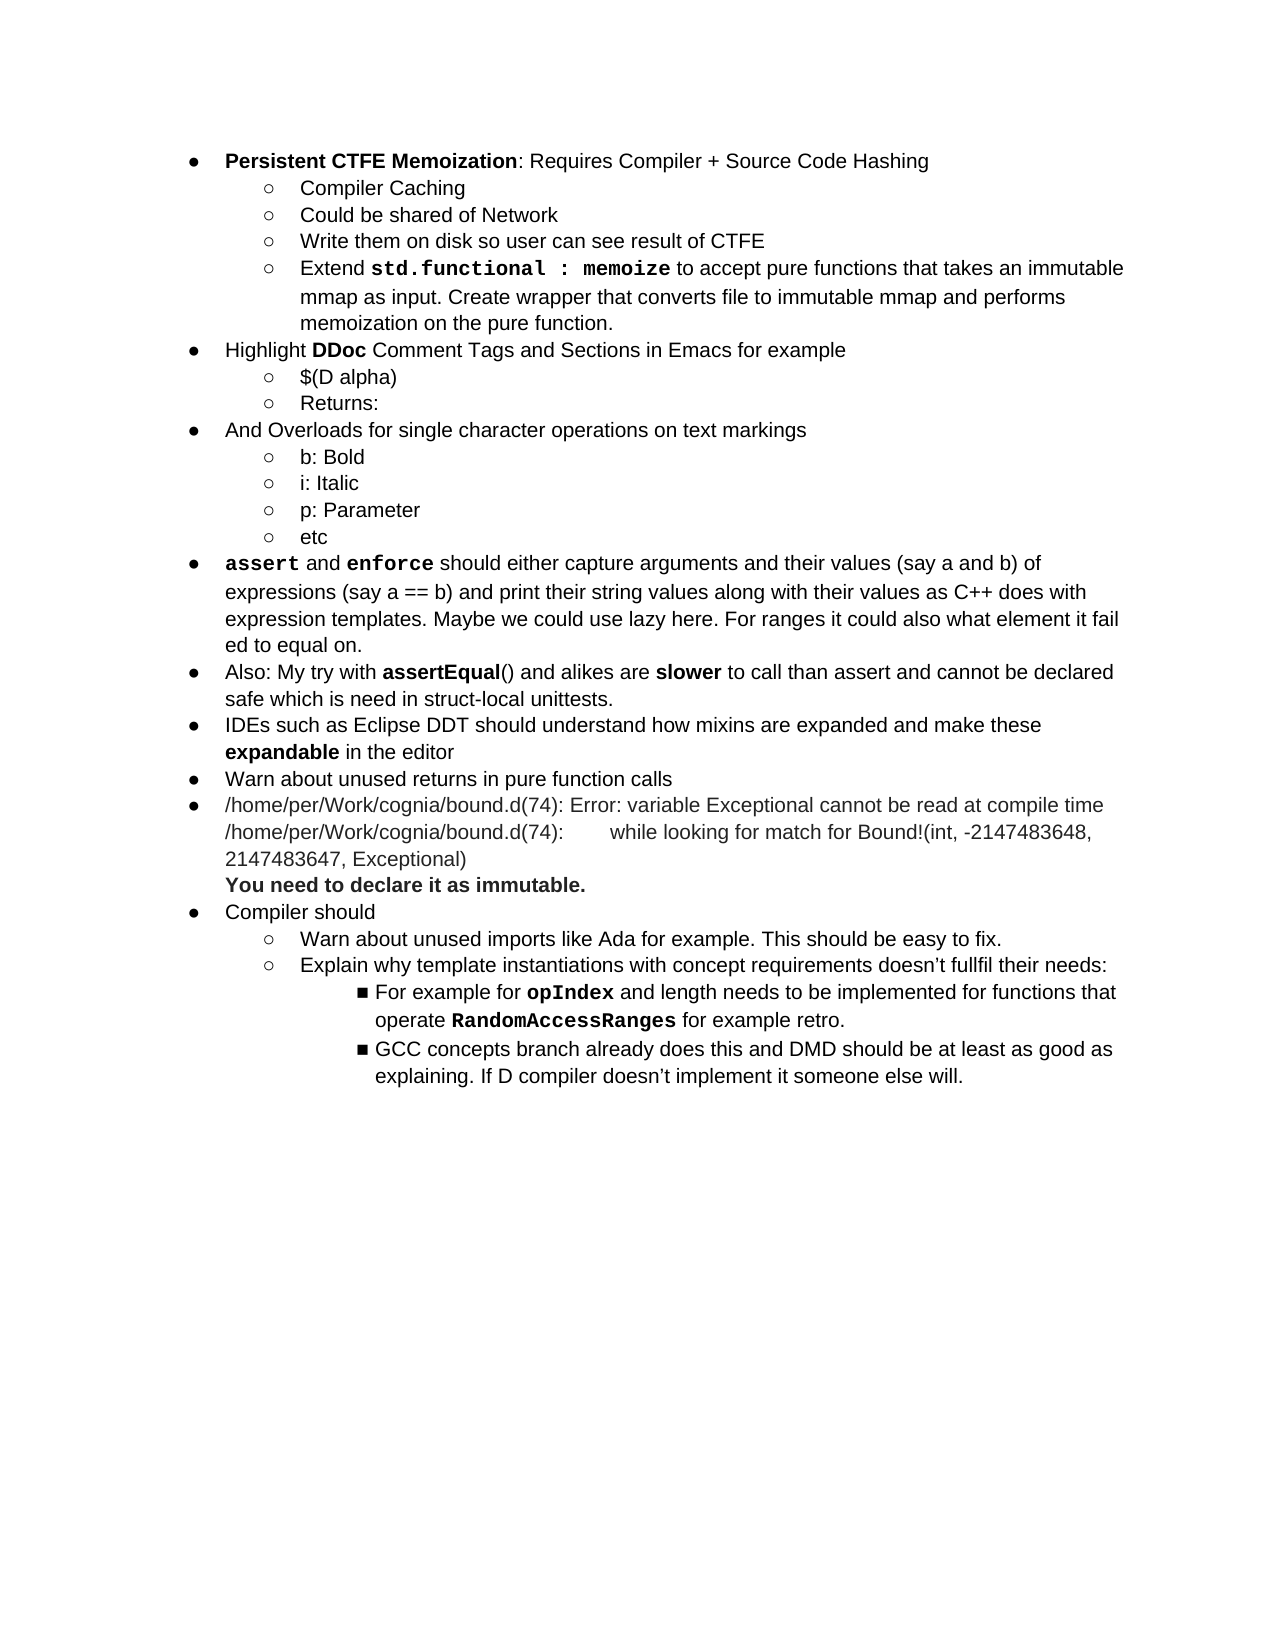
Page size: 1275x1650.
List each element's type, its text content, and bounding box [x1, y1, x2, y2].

list Compiler Caching [262, 177, 1125, 200]
list Also: My try with assertEqual() and alikes are slower to call than assert and cannot be declared safe which is need in struct-local unittests. [187, 660, 1125, 710]
list Warn about unused returns in pure function calls [187, 767, 1125, 790]
list b: Bold [262, 445, 1125, 468]
list i: Italic [262, 472, 1125, 495]
list Highlight DDoc Comment Tags and Sections in Emacs for example [187, 338, 1125, 362]
list Could be shared of Network [262, 203, 1125, 227]
list And Overloads for single character operations on text markings [187, 418, 1125, 442]
list GCC concepts branch already does this and DMD should be at least as good as explaining. If D compiler doesn’t implement it someone else will. [356, 1038, 1125, 1088]
list Extend std.functional : memoize to accept pure functions that takes an immutable mmap as input. Create wrapper that converts file to immutable mmap and performs memoization on the pure function. [262, 257, 1125, 335]
list IDEs such as Eclipse DDT should understand how mixins are expanded and make these expandable in the editor [187, 714, 1125, 764]
list Persistent CTFE Memoization: Requires Compiler + Source Code Hashing [187, 150, 1125, 173]
list /home/per/Work/cognia/bound.d(74): Error: variable Exceptional cannot be read at compile time /home/per/Work/cognia/bound.d(74): while looking for match for Bound!(int, -2147483648, 2147483647, Exceptional) You need to declare it as immutable. [187, 794, 1125, 897]
list Returns: [262, 392, 1125, 415]
list Compiler should [187, 900, 1125, 924]
list assert and enforce should either capture arguments and their values (say a and b) of expressions (say a == b) and print their string values along with their values as C++ does with expression templates. Maybe we could use lazy here. For ranges it could also what element it fail ed to equal on. [187, 552, 1125, 657]
list p: Parameter [262, 498, 1125, 522]
list Explain why template instantiations with concept requirements doesn’t fullfil their needs: [262, 954, 1125, 977]
list etc [262, 525, 1125, 548]
list $(D alpha) [262, 365, 1125, 388]
list Warn about unused imports like Ada for example. This should be easy to fix. [262, 927, 1125, 950]
list Write them on disk so user can see result of CTFE [262, 230, 1125, 253]
list For example for opIndex and length needs to be implemented for functions that operate RandomAccessRanges for example retro. [356, 980, 1125, 1034]
